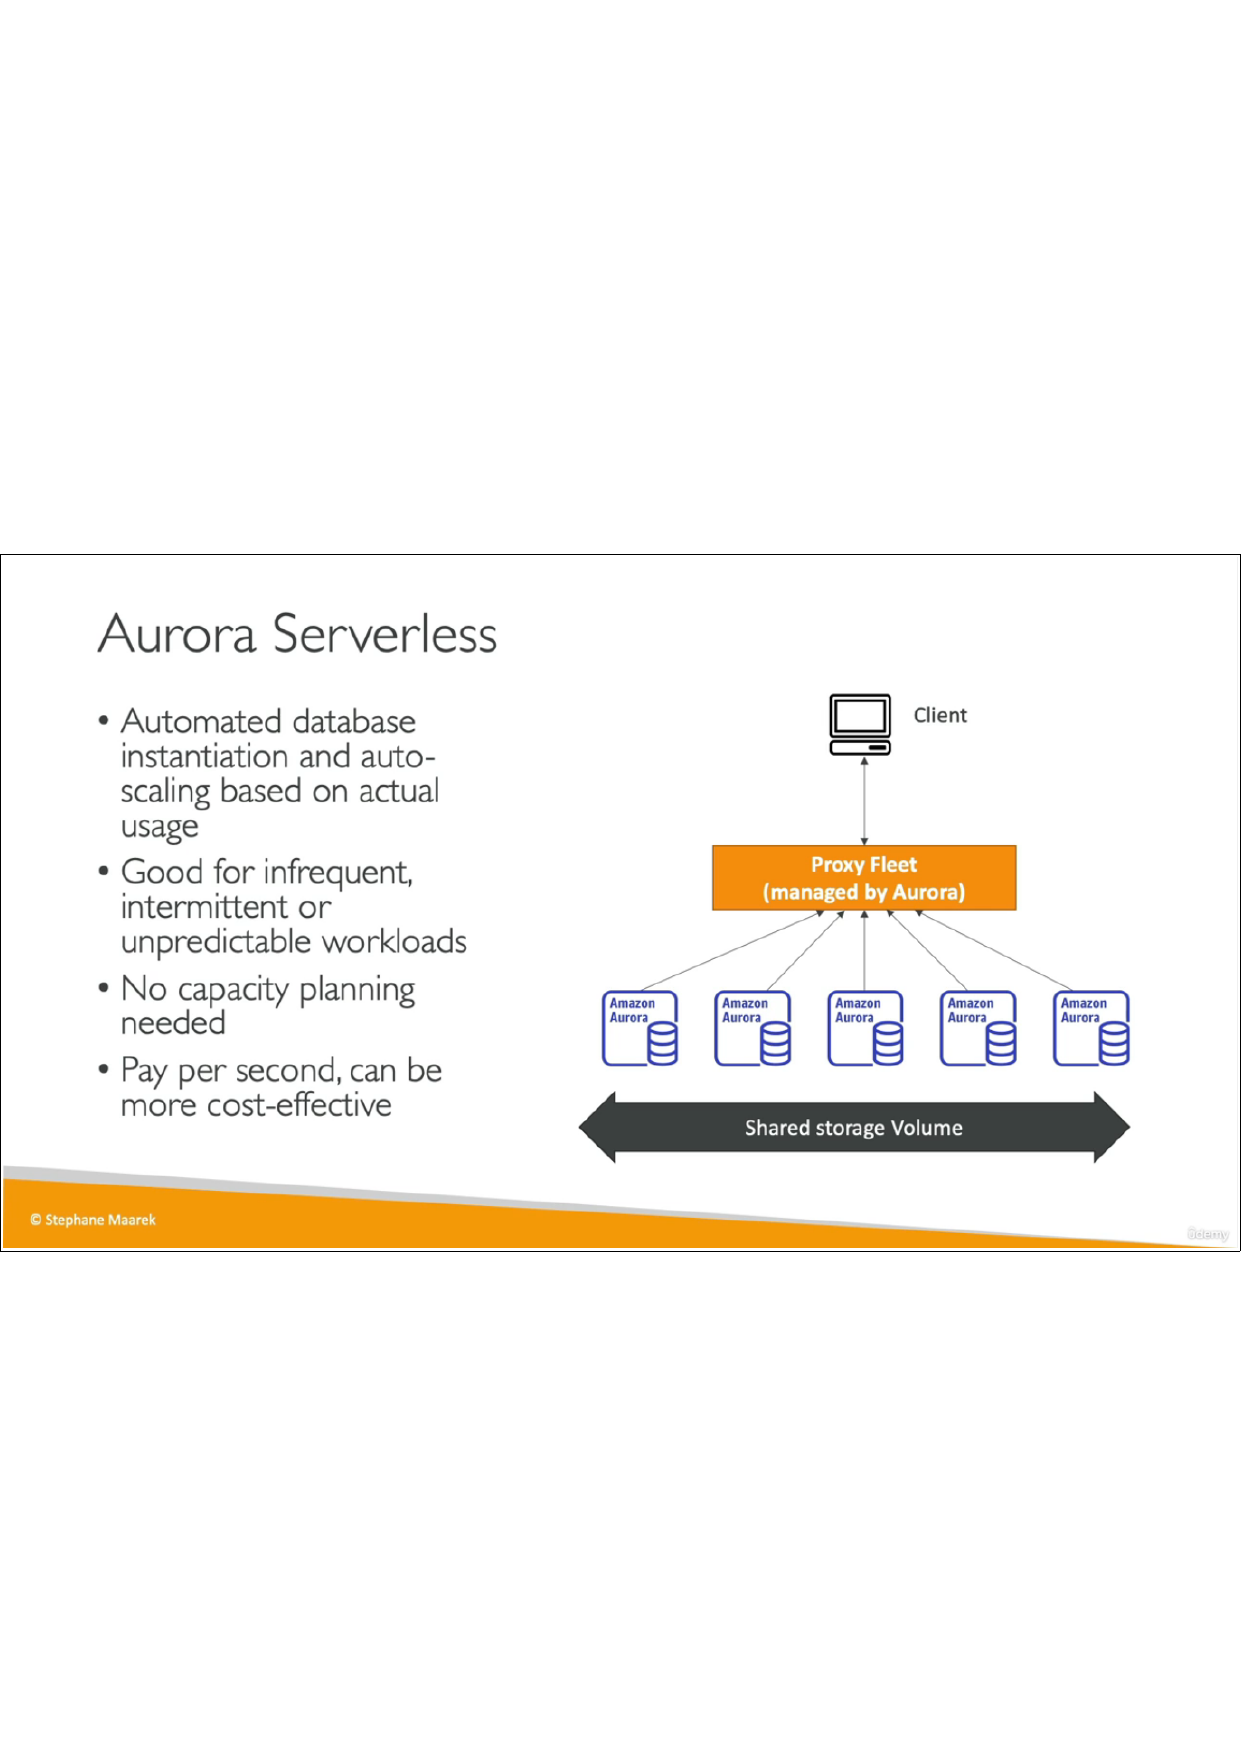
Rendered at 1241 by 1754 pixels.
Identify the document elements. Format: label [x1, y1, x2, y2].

picture [3, 557, 1238, 1248]
